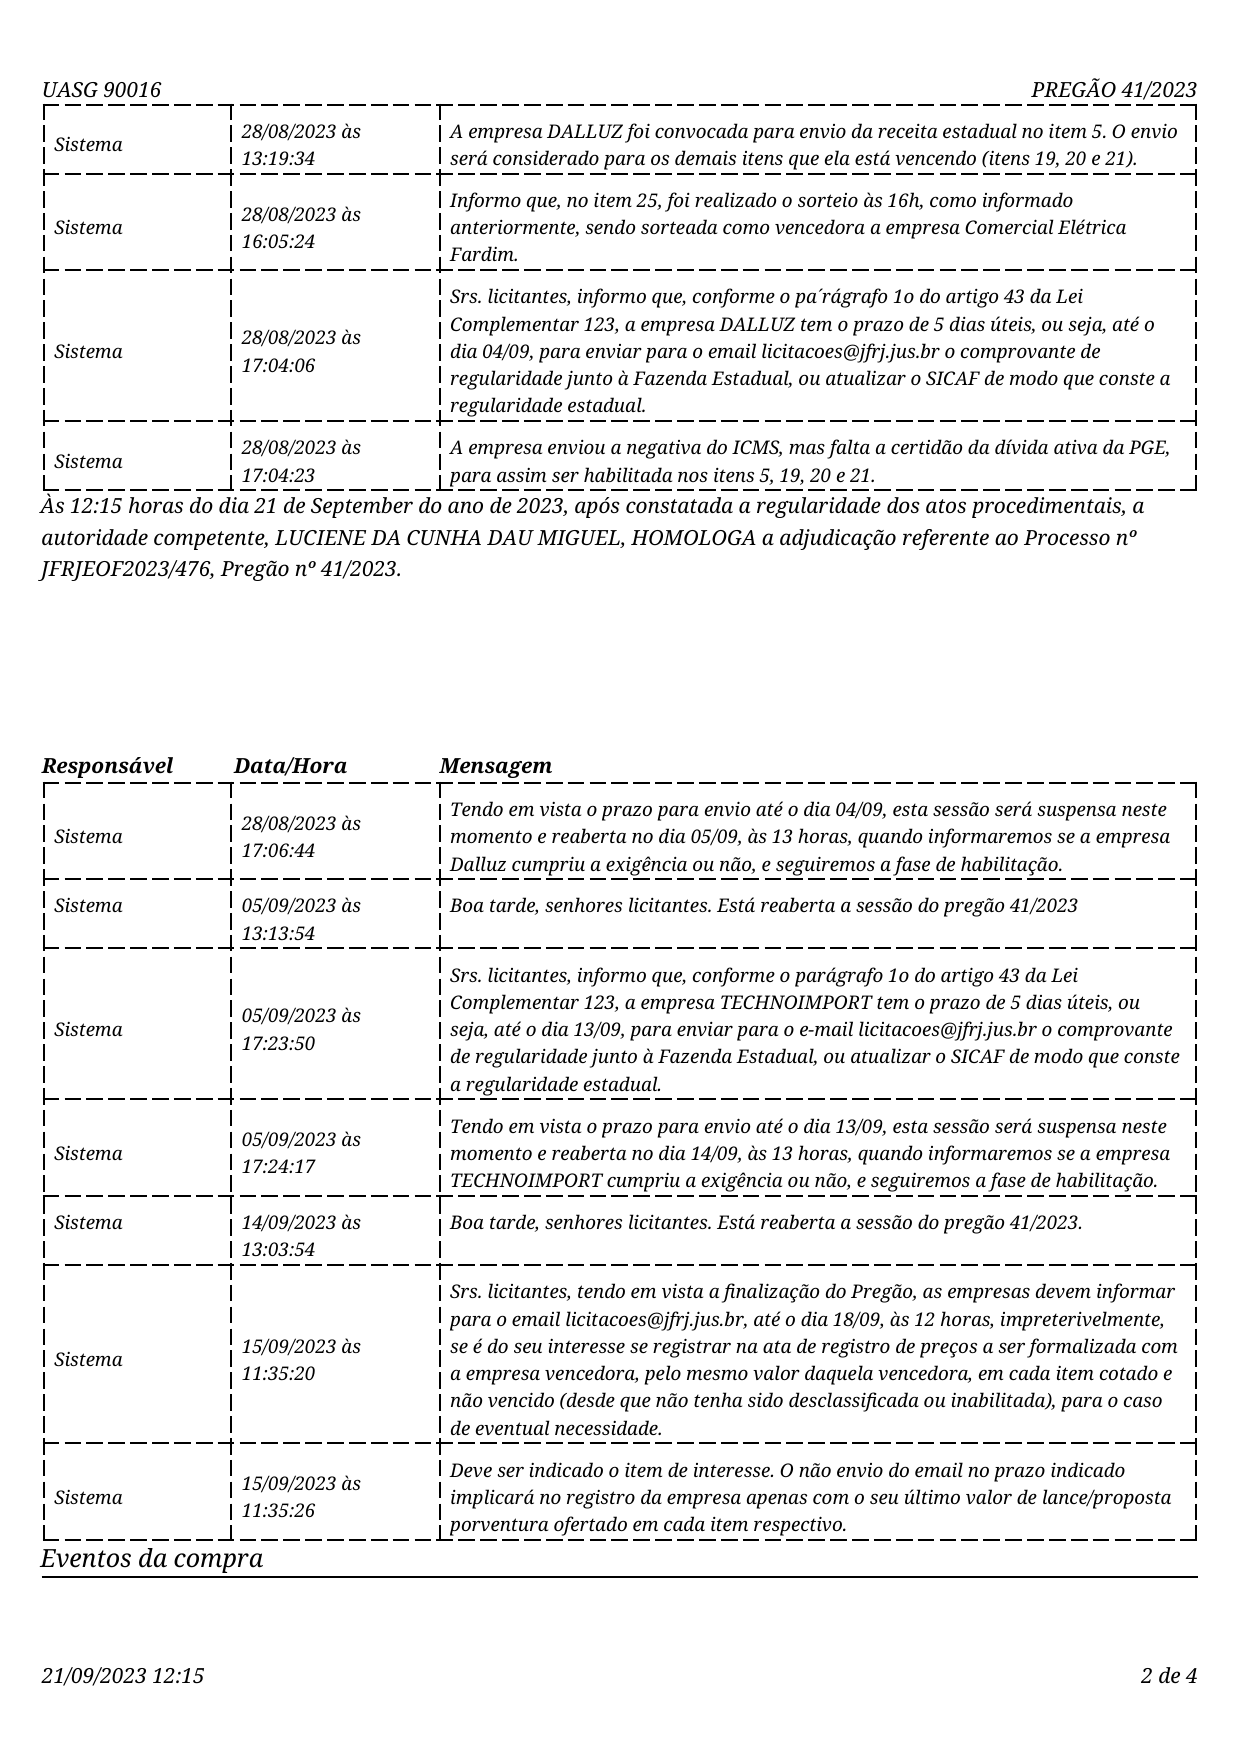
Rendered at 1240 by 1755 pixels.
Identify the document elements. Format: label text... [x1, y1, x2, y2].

table_cell 28/08/2023 às 13:19:34 [231, 104, 439, 173]
table_cell Boa tarde, senhores licitantes. Está reaberta a sessão do pregão 41/2023. [440, 1195, 1196, 1264]
table_cell 28/08/2023 às 16:05:24 [231, 173, 439, 269]
table_cell Sistema [44, 947, 231, 1098]
table_header Sistema [44, 782, 231, 878]
table_cell Srs. licitantes, informo que, conforme o pa´rágrafo 1o do artigo 43 da Lei Complementar 123, a empresa DALLUZ tem o prazo de 5 dias úteis, ou seja, até o dia 04/09, para enviar para o email licitacoes@jfrj.jus.br o comprovante de regularidade junto à Fazenda Estadual, ou atualizar o SICAF de modo que conste a regularidade estadual. [440, 269, 1196, 420]
table_cell Srs. licitantes, informo que, conforme o parágrafo 1o do artigo 43 da Lei Complementar 123, a empresa TECHNOIMPORT tem o prazo de 5 dias úteis, ou seja, até o dia 13/09, para enviar para o e-mail licitacoes@jfrj.jus.br o comprovante de regularidade junto à Fazenda Estadual, ou atualizar o SICAF de modo que conste a regularidade estadual. [440, 947, 1196, 1098]
table_cell Sistema [44, 1264, 231, 1442]
table_cell 05/09/2023 às 17:24:17 [231, 1098, 439, 1195]
table_cell 05/09/2023 às 17:23:50 [231, 947, 439, 1098]
table_cell Sistema [44, 104, 231, 173]
table_header 28/08/2023 às 17:06:44 [231, 782, 439, 878]
table_cell Sistema [44, 1098, 231, 1195]
table_cell Sistema [44, 420, 231, 489]
table_cell A empresa enviou a negativa do ICMS, mas falta a certidão da dívida ativa da PGE, para assim ser habilitada nos itens 5, 19, 20 e 21. [440, 420, 1196, 489]
table_cell Sistema [44, 878, 231, 947]
table_cell Sistema [44, 269, 231, 420]
text Eventos da compra [40, 1541, 1200, 1575]
table_cell Tendo em vista o prazo para envio até o dia 13/09, esta sessão será suspensa neste momento e reaberta no dia 14/09, às 13 horas, quando informaremos se a empresa TECHNOIMPORT cumpriu a exigência ou não, e seguiremos a fase de habilitação. [440, 1098, 1196, 1195]
table_cell 15/09/2023 às 11:35:26 [231, 1442, 439, 1539]
table_cell Boa tarde, senhores licitantes. Está reaberta a sessão do pregão 41/2023 [440, 878, 1196, 947]
table_cell 28/08/2023 às 17:04:23 [231, 420, 439, 489]
table_cell 28/08/2023 às 17:04:06 [231, 269, 439, 420]
table_cell Sistema [44, 1442, 231, 1539]
table_cell A empresa DALLUZ foi convocada para envio da receita estadual no item 5. O envio será considerado para os demais itens que ela está vencendo (itens 19, 20 e 21). [440, 104, 1196, 173]
table_cell Informo que, no item 25, foi realizado o sorteio às 16h, como informado anteriormente, sendo sorteada como vencedora a empresa Comercial Elétrica Fardim. [440, 173, 1196, 269]
table_cell Sistema [44, 1195, 231, 1264]
table_cell 05/09/2023 às 13:13:54 [231, 878, 439, 947]
table_cell Srs. licitantes, tendo em vista a finalização do Pregão, as empresas devem informar para o email licitacoes@jfrj.jus.br, até o dia 18/09, às 12 horas, impreterivelmente, se é do seu interesse se registrar na ata de registro de preços a ser formalizada com a empresa vencedora, pelo mesmo valor daquela vencedora, em cada item cotado e não vencido (desde que não tenha sido desclassificada ou inabilitada), para o caso de eventual necessidade. [440, 1264, 1196, 1442]
table_cell 15/09/2023 às 11:35:20 [231, 1264, 439, 1442]
table_cell Deve ser indicado o item de interesse. O não envio do email no prazo indicado implicará no registro da empresa apenas com o seu último valor de lance/proposta porventura ofertado em cada item respectivo. [440, 1442, 1196, 1539]
table_cell Sistema [44, 173, 231, 269]
text Responsável Data/Hora Mensagem [42, 751, 1200, 779]
table_cell 14/09/2023 às 13:03:54 [231, 1195, 439, 1264]
table_header Tendo em vista o prazo para envio até o dia 04/09, esta sessão será suspensa neste momento e reaberta no dia 05/09, às 13 horas, quando informaremos se a empresa Dalluz cumpriu a exigência ou não, e seguiremos a fase de habilitação. [440, 782, 1196, 878]
text Às 12:15 horas do dia 21 de September do ano de 2023, após constatada a regularidade dos atos procedimentais, a autoridade competente, LUCIENE DA CUNHA DAU MIGUEL, HOMOLOGA a adjudicação referente ao Processo nº JFRJEOF2023/476, Pregão nº 41/2023. [40, 491, 1200, 582]
